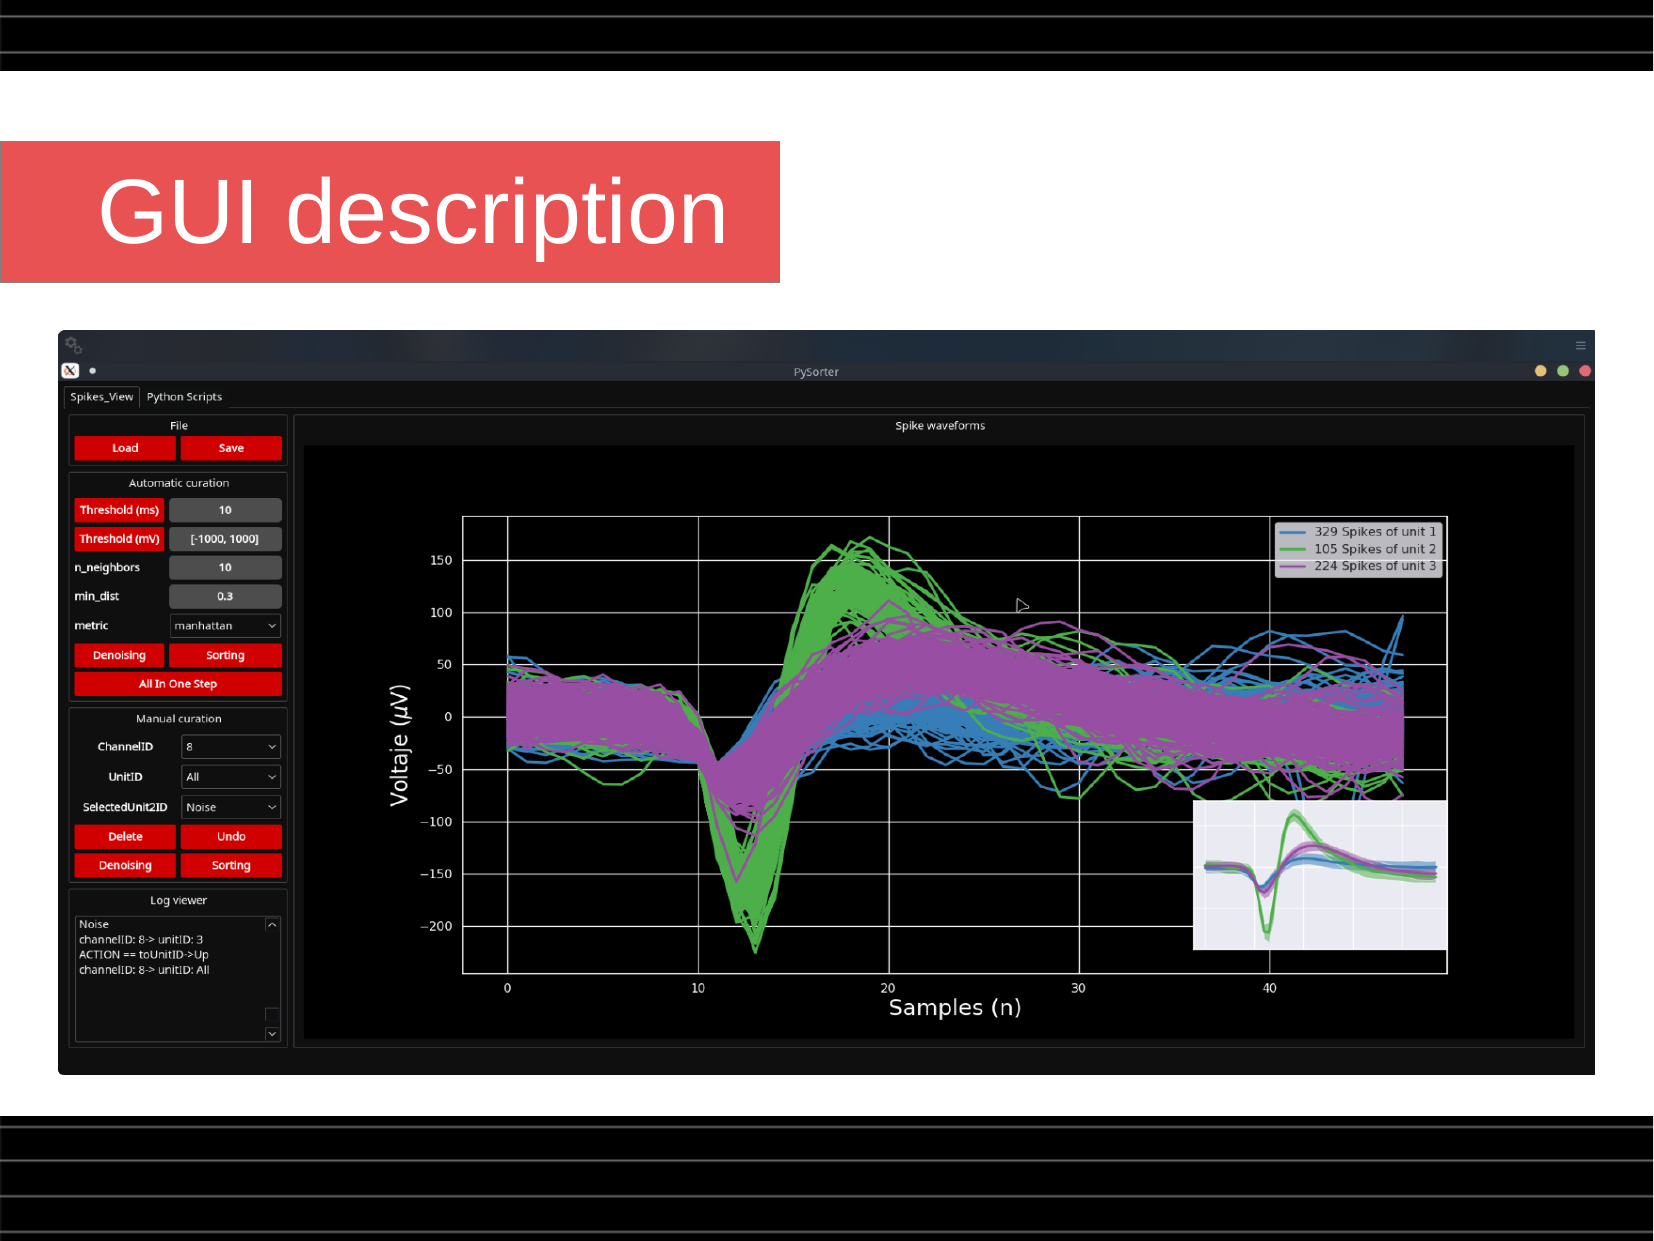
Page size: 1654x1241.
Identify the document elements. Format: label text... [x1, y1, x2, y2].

text_box GUI description [82, 153, 780, 271]
text_box [0, 141, 780, 283]
picture [58, 330, 1595, 1075]
picture [0, 0, 1654, 71]
picture [0, 1116, 1654, 1241]
